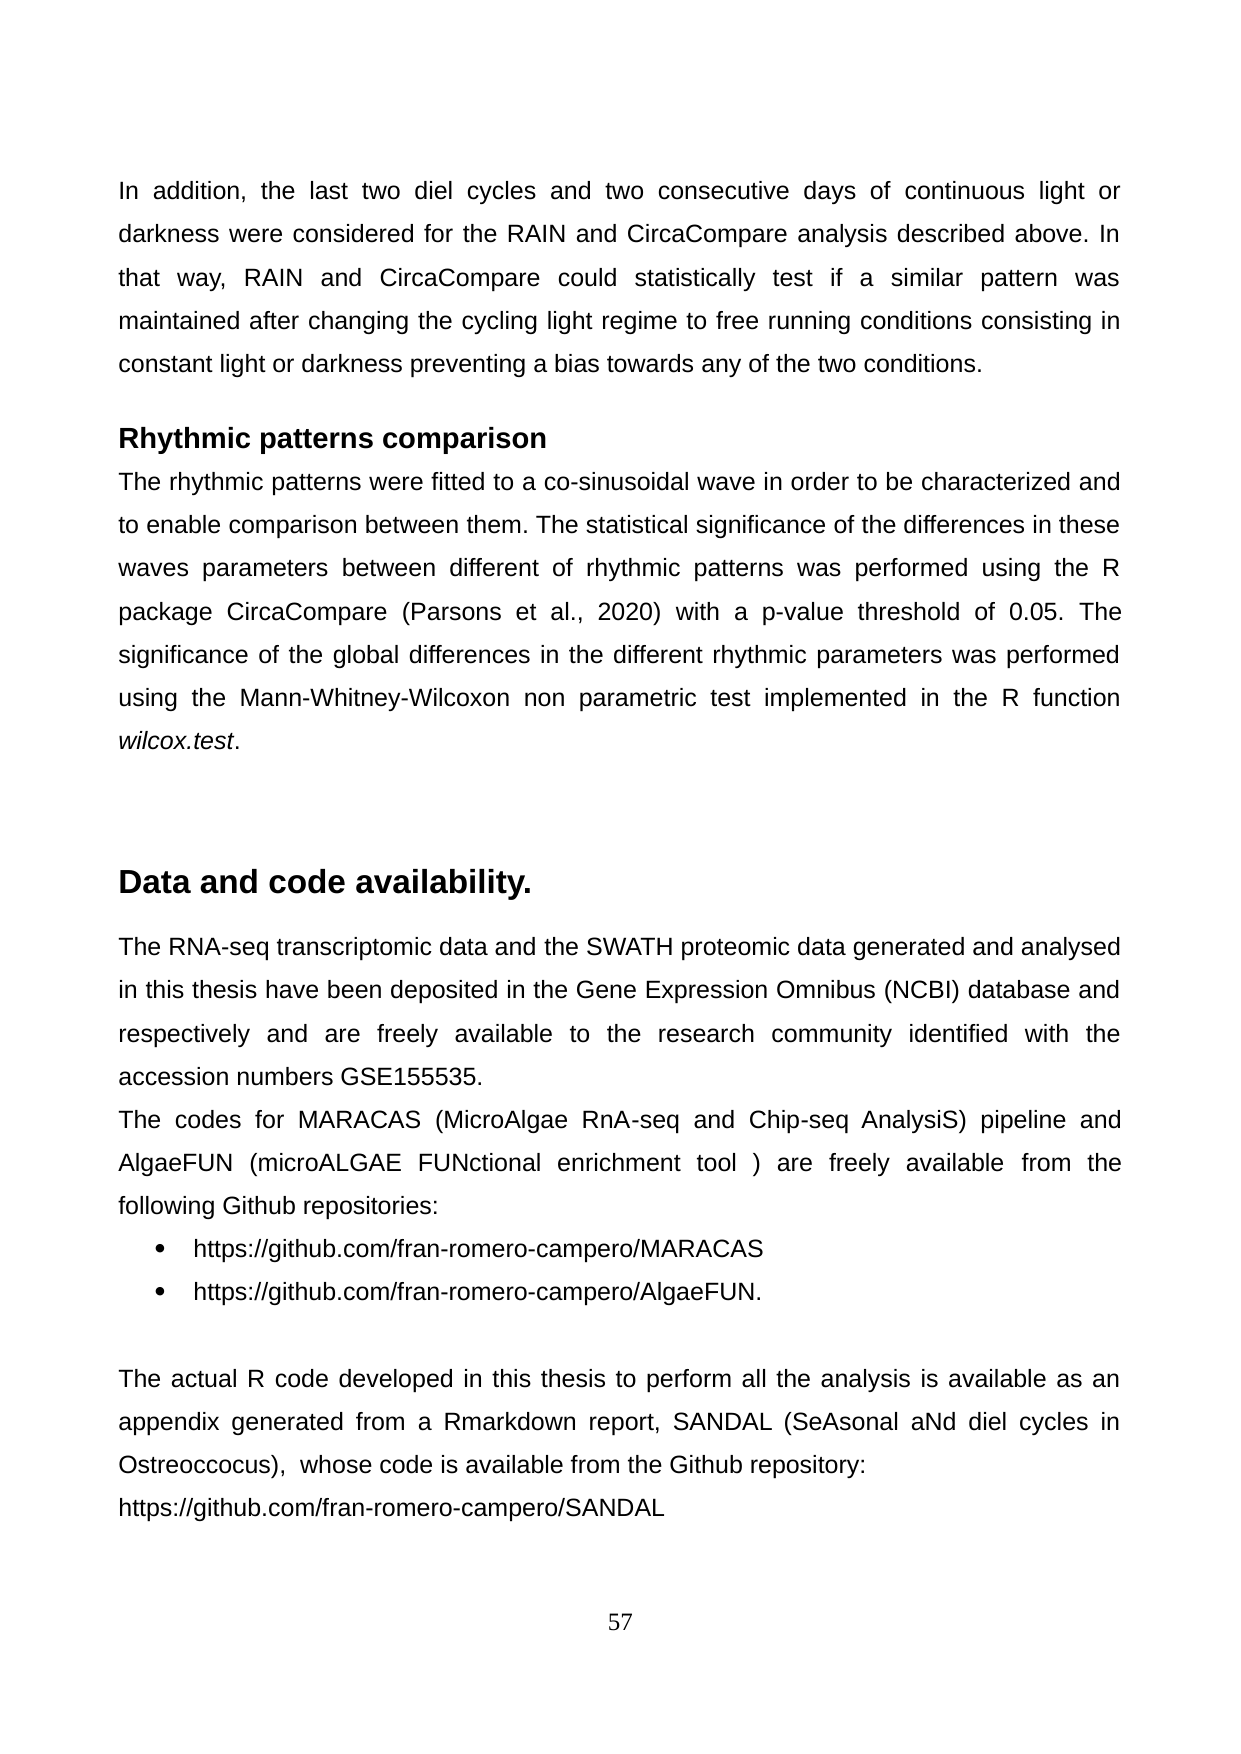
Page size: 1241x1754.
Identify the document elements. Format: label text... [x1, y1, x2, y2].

subtitle Rhythmic patterns comparison [118, 421, 1122, 455]
text In addition, the last two diel cycles and two consecutive days of continuous light or darkness were considered for the RAIN and CircaCompare analysis described above. In that way, RAIN and CircaCompare could statistically test if a similar pattern was maintained after changing the cycling light regime to free running conditions consisting in constant light or darkness preventing a bias towards any of the two conditions. [118, 176, 1122, 378]
text The codes for MARACAS (MicroAlgae RnA‑seq and Chip‑seq AnalysiS) pipeline and AlgaeFUN (microALGAE FUNctional enrichment tool ) are freely available from the following Github repositories: [118, 1105, 1122, 1220]
text The rhythmic patterns were fitted to a co-sinusoidal wave in order to be characterized and to enable comparison between them. The statistical significance of the differences in these waves parameters between different of rhythmic patterns was performed using the R package CircaCompare (Parsons et al., 2020)⁠ with a p-value threshold of 0.05. The significance of the global differences in the different rhythmic parameters was performed using the Mann-Whitney-Wilcoxon non parametric test implemented in the R function wilcox.test. [118, 467, 1122, 755]
list https://github.com/fran-romero-campero/MARACAS [156, 1234, 1122, 1263]
text The RNA-seq transcriptomic data and the SWATH proteomic data generated and analysed in this thesis have been deposited in the Gene Expression Omnibus (NCBI) database and respectively and are freely available to the research community identified with the accession numbers GSE155535. [118, 932, 1122, 1090]
text https://github.com/fran-romero-campero/SANDAL [118, 1493, 1122, 1522]
text The actual R code developed in this thesis to perform all the analysis is available as an appendix generated from a Rmarkdown report, SANDAL (SeAsonal aNd diel cycles in Ostreoccocus), whose code is available from the Github repository: [118, 1364, 1122, 1479]
subtitle Data and code availability. [118, 862, 1122, 901]
list https://github.com/fran-romero-campero/AlgaeFUN. [156, 1277, 1122, 1306]
